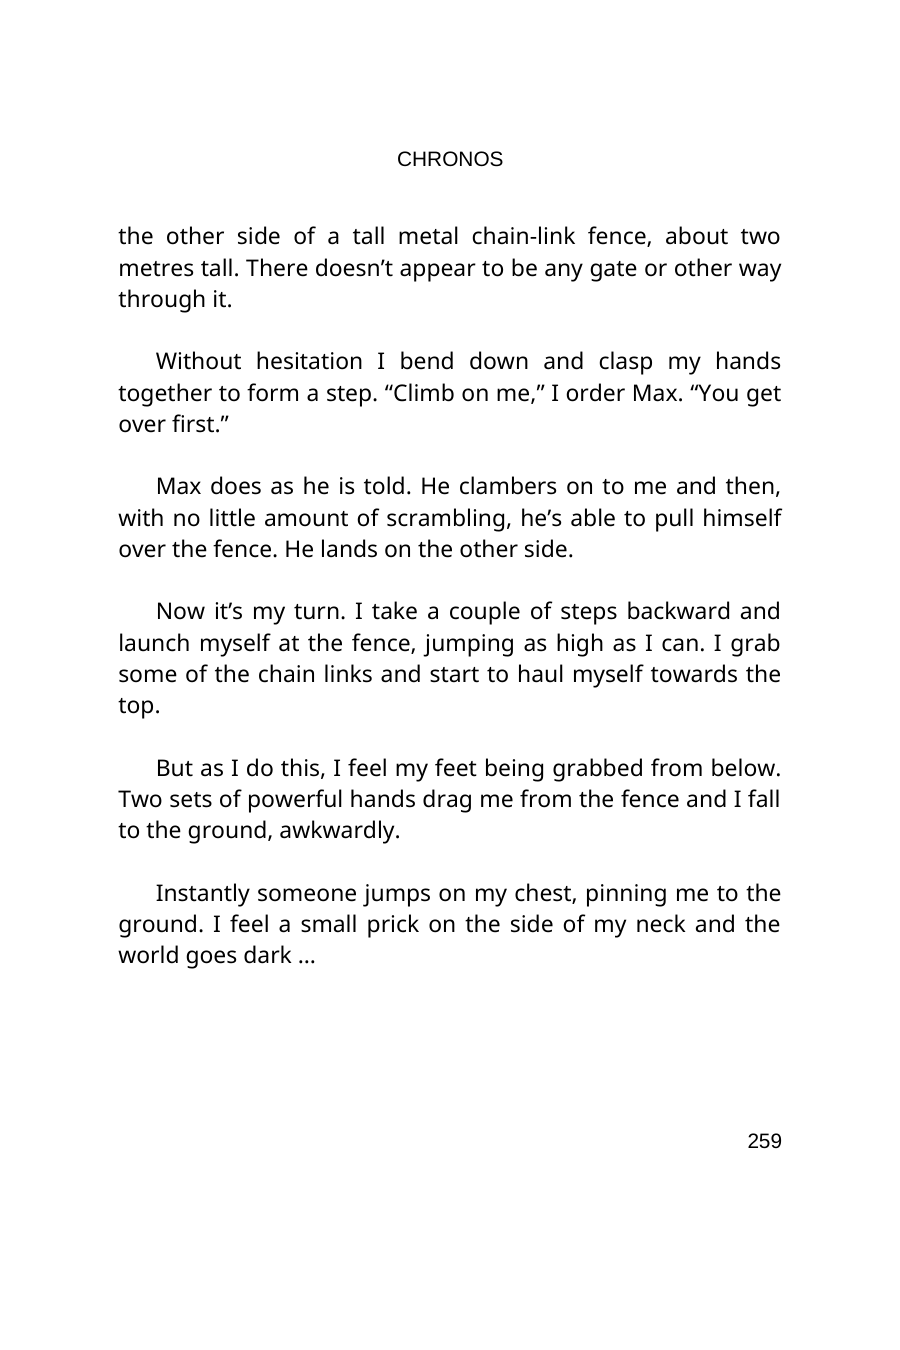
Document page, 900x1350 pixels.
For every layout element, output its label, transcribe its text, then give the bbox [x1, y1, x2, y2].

text Without hesitation I bend down and clasp my hands together to form a step. “Climb on me,” I order Max. “You get over first.” [118, 345, 782, 439]
text But as I do this, I feel my feet being grabbed from below. Two sets of powerful hands drag me from the fence and I fall to the ground, awkwardly. [118, 751, 782, 845]
text the other side of a tall metal chain-link fence, about two metres tall. There doesn’t appear to be any gate or other way through it. [118, 220, 782, 314]
text Now it’s my turn. I take a couple of steps backward and launch myself at the fence, jumping as high as I can. I grab some of the chain links and start to haul myself towards the top. [118, 595, 782, 720]
text Instantly someone jumps on my chest, pinning me to the ground. I feel a small prick on the side of my neck and the world goes dark … [118, 876, 782, 970]
text Max does as he is told. He clambers on to me and then, with no little amount of scrambling, he’s able to pull himself over the fence. He lands on the other side. [118, 470, 782, 564]
